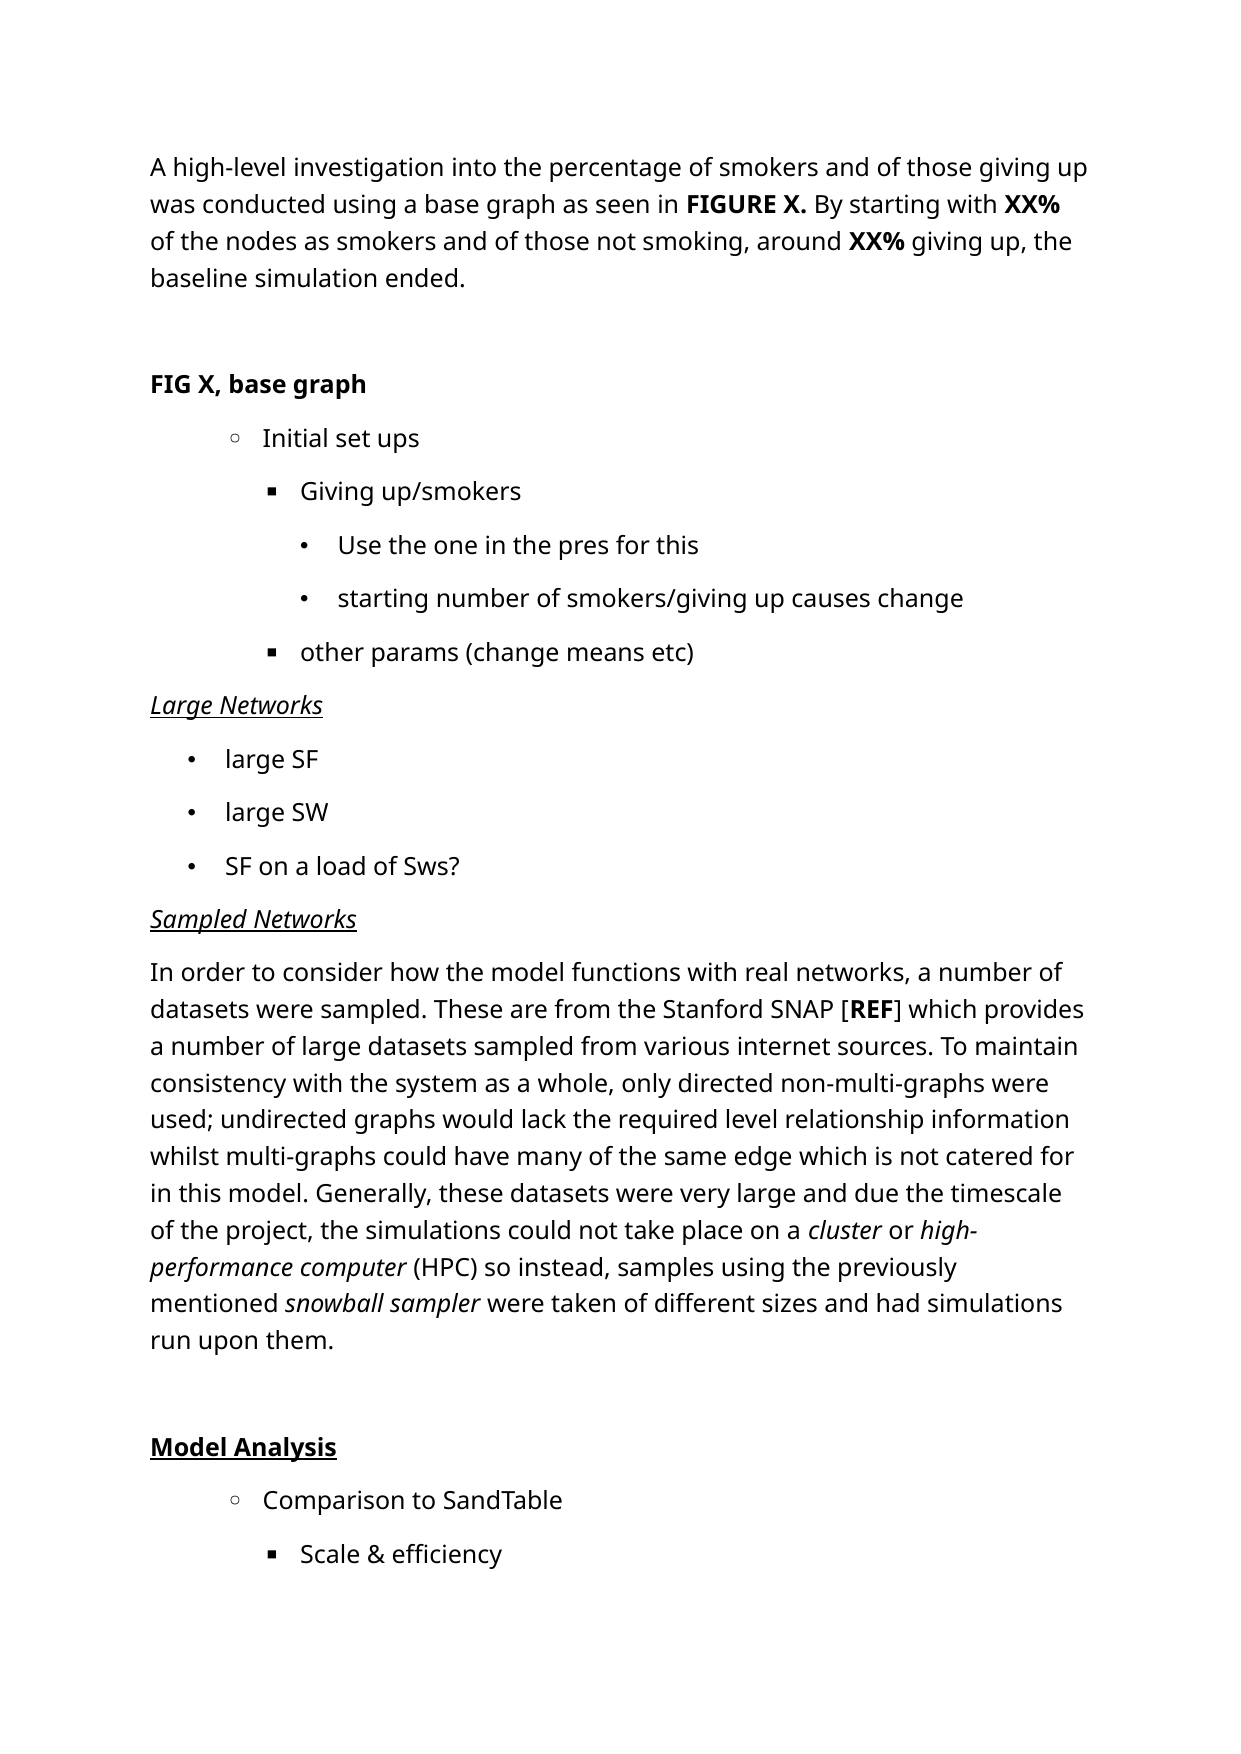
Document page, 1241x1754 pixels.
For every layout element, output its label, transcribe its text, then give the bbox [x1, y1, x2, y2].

list large SW [187, 795, 1090, 829]
list Use the one in the pres for this [300, 527, 1090, 562]
list Scale & efficiency [262, 1536, 1090, 1571]
text FIG X, base graph [150, 367, 1090, 401]
list other params (change means etc) [262, 634, 1090, 668]
list starting number of smokers/giving up causes change [300, 581, 1090, 615]
list Comparison to SandTable [225, 1483, 1090, 1517]
text In order to consider how the model functions with real networks, a number of datasets were sampled. These are from the Stanford SNAP [REF] which provides a number of large datasets sampled from various internet sources. To maintain consistency with the system as a whole, only directed non-multi-graphs were used; undirected graphs would lack the required level relationship information whilst multi-graphs could have many of the same edge which is not catered for in this model. Generally, these datasets were very large and due the timescale of the project, the simulations could not take place on a cluster or high-performance computer (HPC) so instead, samples using the previously mentioned snowball sampler were taken of different sizes and had simulations run upon them. [150, 955, 1090, 1357]
text Large Networks [150, 688, 1090, 722]
text A high-level investigation into the percentage of smokers and of those giving up was conducted using a base graph as seen in FIGURE X. By starting with XX% of the nodes as smokers and of those not smoking, around XX% giving up, the baseline simulation ended. [150, 150, 1090, 294]
text Sampled Networks [150, 902, 1090, 936]
text Model Analysis [150, 1429, 1090, 1464]
list Initial set ups [225, 421, 1090, 455]
list large SF [187, 741, 1090, 775]
list SF on a load of Sws? [187, 848, 1090, 882]
list Giving up/smokers [262, 474, 1090, 508]
